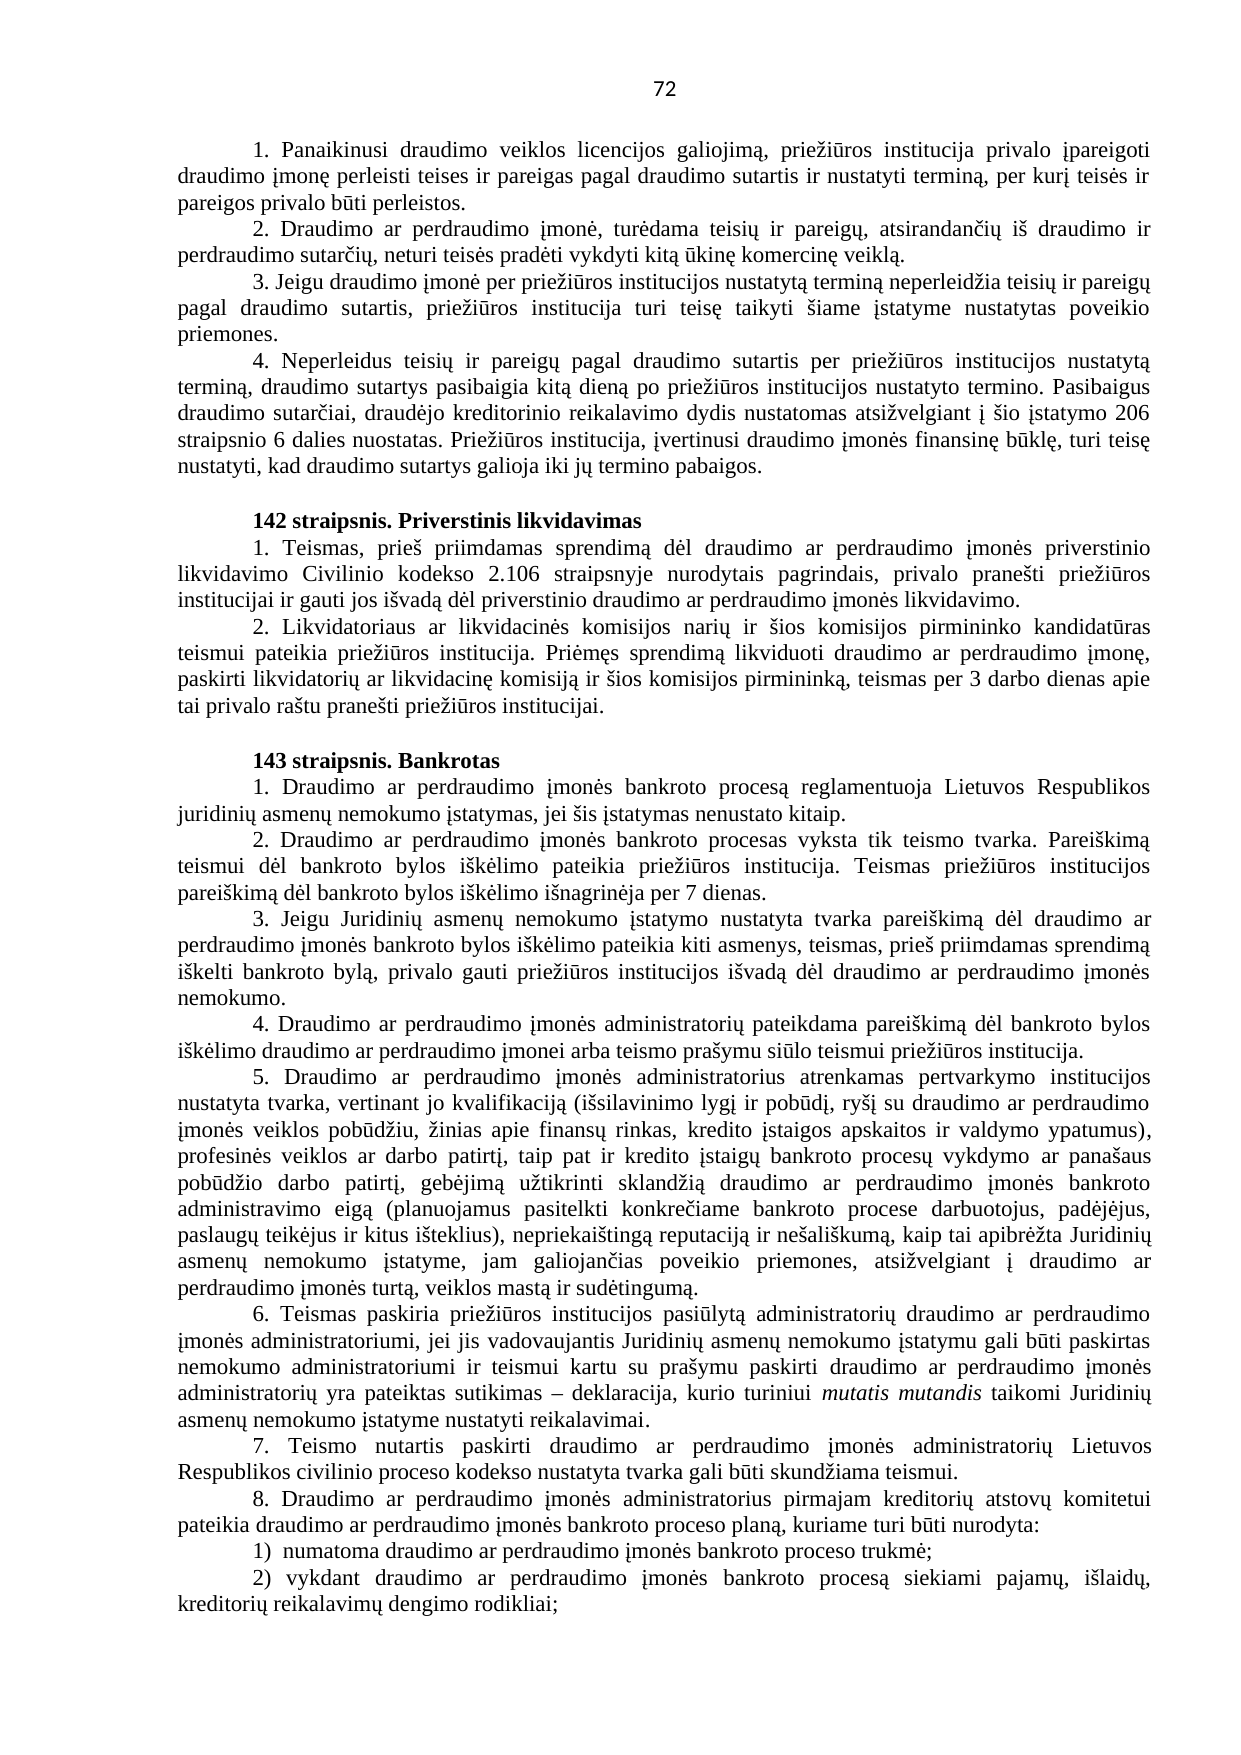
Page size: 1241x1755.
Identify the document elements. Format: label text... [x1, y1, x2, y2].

text 3. Jeigu Juridinių asmenų nemokumo įstatymo nustatyta tvarka pareiškimą dėl draudimo ar perdraudimo įmonės bankroto bylos iškėlimo pateikia kiti asmenys, teismas, prieš priimdamas sprendimą iškelti bankroto bylą, privalo gauti priežiūros institucijos išvadą dėl draudimo ar perdraudimo įmonės nemokumo. [177, 905, 1152, 1010]
text 8. Draudimo ar perdraudimo įmonės administratorius pirmajam kreditorių atstovų komitetui pateikia draudimo ar perdraudimo įmonės bankroto proceso planą, kuriame turi būti nurodyta: [177, 1485, 1152, 1537]
text 7. Teismo nutartis paskirti draudimo ar perdraudimo įmonės administratorių Lietuvos Respublikos civilinio proceso kodekso nustatyta tvarka gali būti skundžiama teismui. [177, 1432, 1152, 1485]
text 5. Draudimo ar perdraudimo įmonės administratorius atrenkamas pertvarkymo institucijos nustatyta tvarka, vertinant jo kvalifikaciją (išsilavinimo lygį ir pobūdį, ryšį su draudimo ar perdraudimo įmonės veiklos pobūdžiu, žinias apie finansų rinkas, kredito įstaigos apskaitos ir valdymo ypatumus), profesinės veiklos ar darbo patirtį, taip pat ir kredito įstaigų bankroto procesų vykdymo ar panašaus pobūdžio darbo patirtį, gebėjimą užtikrinti sklandžią draudimo ar perdraudimo įmonės bankroto administravimo eigą (planuojamus pasitelkti konkrečiame bankroto procese darbuotojus, padėjėjus, paslaugų teikėjus ir kitus išteklius), nepriekaištingą reputaciją ir nešališkumą, kaip tai apibrėžta Juridinių asmenų nemokumo įstatyme, jam galiojančias poveikio priemones, atsižvelgiant į draudimo ar perdraudimo įmonės turtą, veiklos mastą ir sudėtingumą. [177, 1063, 1152, 1300]
text 1. Draudimo ar perdraudimo įmonės bankroto procesą reglamentuoja Lietuvos Respublikos juridinių asmenų nemokumo įstatymas, jei šis įstatymas nenustato kitaip. [177, 773, 1152, 826]
text 2. Likvidatoriaus ar likvidacinės komisijos narių ir šios komisijos pirmininko kandidatūras teismui pateikia priežiūros institucija. Priėmęs sprendimą likviduoti draudimo ar perdraudimo įmonę, paskirti likvidatorių ar likvidacinę komisiją ir šios komisijos pirmininką, teismas per 3 darbo dienas apie tai privalo raštu pranešti priežiūros institucijai. [177, 613, 1152, 718]
text 2. Draudimo ar perdraudimo įmonė, turėdama teisių ir pareigų, atsirandančių iš draudimo ir perdraudimo sutarčių, neturi teisės pradėti vykdyti kitą ūkinę komercinę veiklą. [177, 215, 1152, 268]
text 142 straipsnis. Priverstinis likvidavimas [177, 507, 1152, 534]
text 6. Teismas paskiria priežiūros institucijos pasiūlytą administratorių draudimo ar perdraudimo įmonės administratoriumi, jei jis vadovaujantis Juridinių asmenų nemokumo įstatymu gali būti paskirtas nemokumo administratoriumi ir teismui kartu su prašymu paskirti draudimo ar perdraudimo įmonės administratorių yra pateiktas sutikimas – deklaracija, kurio turiniui mutatis mutandis taikomi Juridinių asmenų nemokumo įstatyme nustatyti reikalavimai. [177, 1300, 1152, 1432]
text 1. Panaikinusi draudimo veiklos licencijos galiojimą, priežiūros institucija privalo įpareigoti draudimo įmonę perleisti teises ir pareigas pagal draudimo sutartis ir nustatyti terminą, per kurį teisės ir pareigos privalo būti perleistos. [177, 136, 1152, 215]
text 4. Draudimo ar perdraudimo įmonės administratorių pateikdama pareiškimą dėl bankroto bylos iškėlimo draudimo ar perdraudimo įmonei arba teismo prašymu siūlo teismui priežiūros institucija. [177, 1010, 1152, 1063]
text 1. Teismas, prieš priimdamas sprendimą dėl draudimo ar perdraudimo įmonės priverstinio likvidavimo Civilinio kodekso 2.106 straipsnyje nurodytais pagrindais, privalo pranešti priežiūros institucijai ir gauti jos išvadą dėl priverstinio draudimo ar perdraudimo įmonės likvidavimo. [177, 534, 1152, 613]
text 143 straipsnis. Bankrotas [177, 747, 1152, 773]
text 2. Draudimo ar perdraudimo įmonės bankroto procesas vyksta tik teismo tvarka. Pareiškimą teismui dėl bankroto bylos iškėlimo pateikia priežiūros institucija. Teismas priežiūros institucijos pareiškimą dėl bankroto bylos iškėlimo išnagrinėja per 7 dienas. [177, 826, 1152, 905]
text 4. Neperleidus teisių ir pareigų pagal draudimo sutartis per priežiūros institucijos nustatytą terminą, draudimo sutartys pasibaigia kitą dieną po priežiūros institucijos nustatyto termino. Pasibaigus draudimo sutarčiai, draudėjo kreditorinio reikalavimo dydis nustatomas atsižvelgiant į šio įstatymo 206 straipsnio 6 dalies nuostatas. Priežiūros institucija, įvertinusi draudimo įmonės finansinę būklę, turi teisę nustatyti, kad draudimo sutartys galioja iki jų termino pabaigos. [177, 347, 1152, 478]
text 1) numatoma draudimo ar perdraudimo įmonės bankroto proceso trukmė; [177, 1537, 1152, 1564]
text 2) vykdant draudimo ar perdraudimo įmonės bankroto procesą siekiami pajamų, išlaidų, kreditorių reikalavimų dengimo rodikliai; [177, 1564, 1152, 1617]
text 3. Jeigu draudimo įmonė per priežiūros institucijos nustatytą terminą neperleidžia teisių ir pareigų pagal draudimo sutartis, priežiūros institucija turi teisę taikyti šiame įstatyme nustatytas poveikio priemones. [177, 268, 1152, 347]
